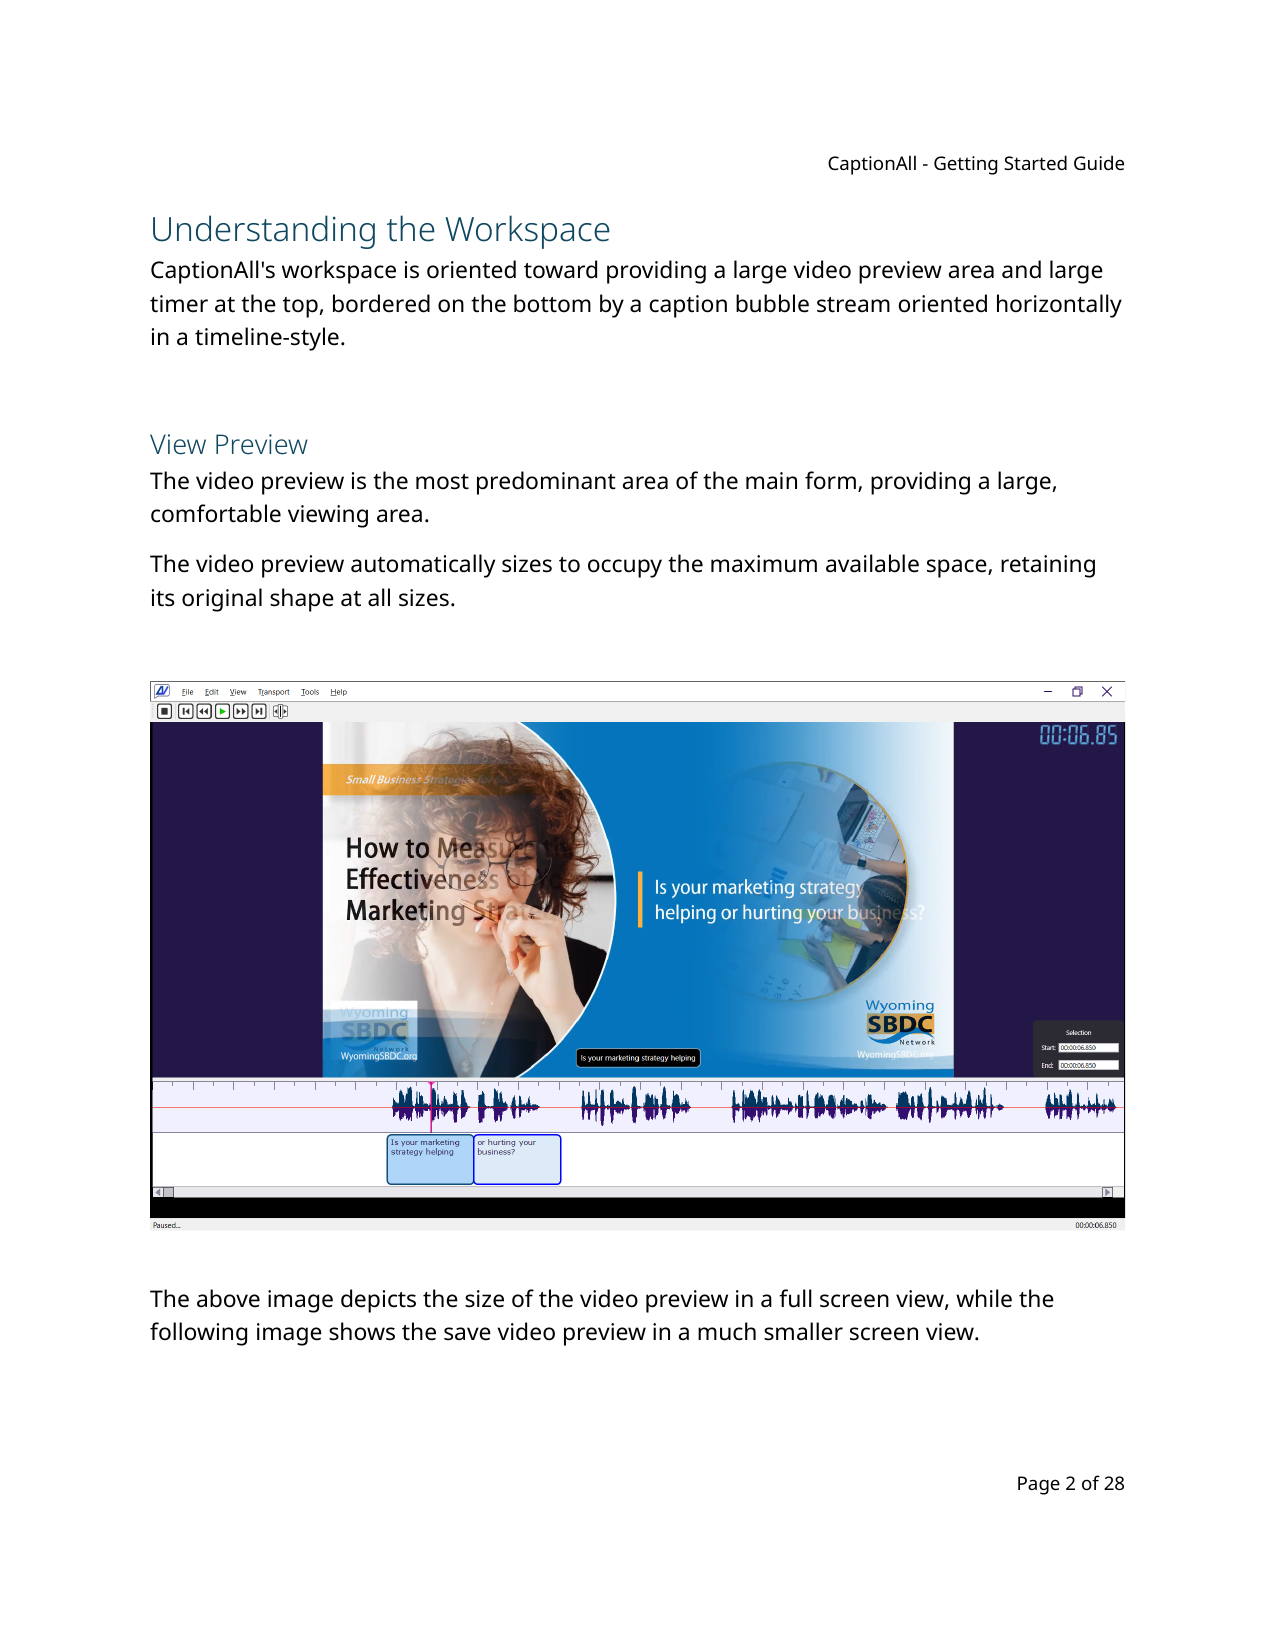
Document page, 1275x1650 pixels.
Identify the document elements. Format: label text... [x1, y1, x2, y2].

text The video preview is the most predominant area of the main form, providing a large, comfortable viewing area. [150, 465, 1125, 529]
subtitle View Preview [150, 425, 1125, 462]
text The above image depicts the size of the video preview in a full screen view, while the following image shows the save video preview in a much smaller screen view. [150, 1282, 1125, 1347]
text The video preview automatically sizes to occupy the maximum available space, retaining its original shape at all sizes. [150, 548, 1125, 613]
subtitle Understanding the Workspace [150, 206, 1125, 251]
text CaptionAll's workspace is oriented toward providing a large video preview area and large timer at the top, bordered on the bottom by a caption bubble stream oriented horizontally in a timeline-style. [150, 254, 1125, 352]
picture [150, 681, 1125, 1231]
